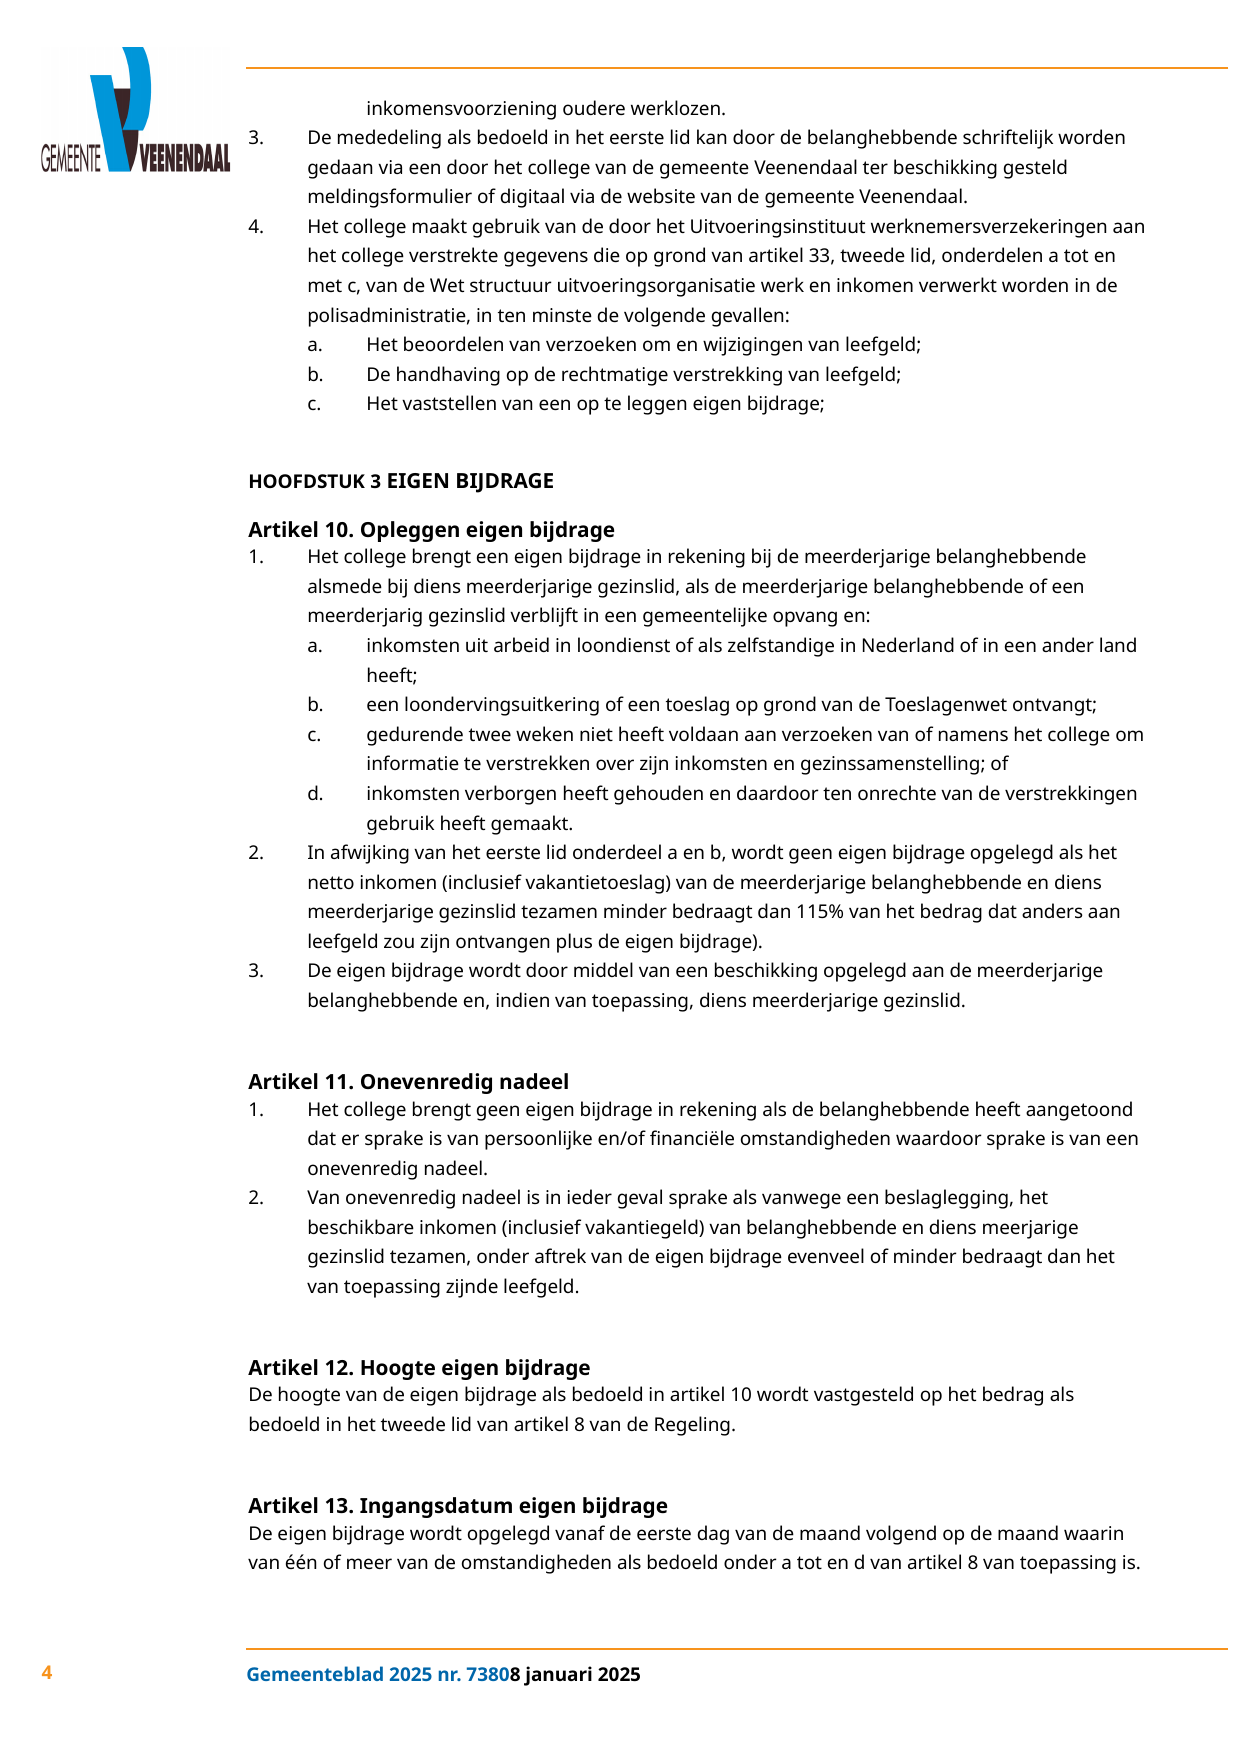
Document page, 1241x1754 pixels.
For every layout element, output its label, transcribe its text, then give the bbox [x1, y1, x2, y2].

text Artikel 11. Onevenredig nadeel [248, 1067, 1152, 1096]
list Het vaststellen van een op te leggen eigen bijdrage; [307, 391, 1152, 416]
list inkomsten uit arbeid in loondienst of als zelfstandige in Nederland of in een ander land heeft; [307, 632, 1152, 688]
list De eigen bijdrage wordt door middel van een beschikking opgelegd aan de meerderjarige belanghebbende en, indien van toepassing, diens meerderjarige gezinslid. [248, 958, 1152, 1013]
text Artikel 10. Opleggen eigen bijdrage [248, 515, 1152, 543]
text De eigen bijdrage wordt opgelegd vanaf de eerste dag van de maand volgend op de maand waarin van één of meer van de omstandigheden als bedoeld onder a tot en d van artikel 8 van toepassing is. [248, 1520, 1152, 1575]
list een loondervingsuitkering of een toeslag op grond van de Toeslagenwet ontvangt; [307, 691, 1152, 717]
text HOOFDSTUK 3 EIGEN BIJDRAGE [248, 466, 1152, 494]
list Het college brengt geen eigen bijdrage in rekening als de belanghebbende heeft aangetoond dat er sprake is van persoonlijke en/of financiële omstandigheden waardoor sprake is van een onevenredig nadeel. [248, 1096, 1152, 1181]
list Het beoordelen van verzoeken om en wijzigingen van leefgeld; [307, 331, 1152, 357]
text Artikel 13. Ingangsdatum eigen bijdrage [248, 1491, 1152, 1520]
text De hoogte van de eigen bijdrage als bedoeld in artikel 10 wordt vastgesteld op het bedrag als bedoeld in het tweede lid van artikel 8 van de Regeling. [248, 1382, 1152, 1437]
list De mededeling als bedoeld in het eerste lid kan door de belanghebbende schriftelijk worden gedaan via een door het college van de gemeente Veenendaal ter beschikking gesteld meldingsformulier of digitaal via de website van de gemeente Veenendaal. [248, 124, 1152, 209]
picture [41, 47, 130, 172]
text Artikel 12. Hoogte eigen bijdrage [248, 1353, 1152, 1382]
list De handhaving op de rechtmatige verstrekking van leefgeld; [307, 361, 1152, 387]
list gedurende twee weken niet heeft voldaan aan verzoeken van of namens het college om informatie te verstrekken over zijn inkomsten en gezinssamenstelling; of [307, 721, 1152, 776]
picture [123, 47, 231, 172]
list Het college brengt een eigen bijdrage in rekening bij de meerderjarige belanghebbende alsmede bij diens meerderjarige gezinslid, als de meerderjarige belanghebbende of een meerderjarig gezinslid verblijft in een gemeentelijke opvang en: [248, 543, 1152, 628]
list Van onevenredig nadeel is in ieder geval sprake als vanwege een beslaglegging, het beschikbare inkomen (inclusief vakantiegeld) van belanghebbende en diens meerjarige gezinslid tezamen, onder aftrek van de eigen bijdrage evenveel of minder bedraagt dan het van toepassing zijnde leefgeld. [248, 1184, 1152, 1299]
list inkomensvoorziening oudere werklozen. [307, 95, 1152, 121]
list In afwijking van het eerste lid onderdeel a en b, wordt geen eigen bijdrage opgelegd als het netto inkomen (inclusief vakantietoeslag) van de meerderjarige belanghebbende en diens meerderjarige gezinslid tezamen minder bedraagt dan 115% van het bedrag dat anders aan leefgeld zou zijn ontvangen plus de eigen bijdrage). [248, 839, 1152, 954]
list Het college maakt gebruik van de door het Uitvoeringsinstituut werknemersverzekeringen aan het college verstrekte gegevens die op grond van artikel 33, tweede lid, onderdelen a tot en met c, van de Wet structuur uitvoeringsorganisatie werk en inkomen verwerkt worden in de polisadministratie, in ten minste de volgende gevallen: [248, 213, 1152, 328]
list inkomsten verborgen heeft gehouden en daardoor ten onrechte van de verstrekkingen gebruik heeft gemaakt. [307, 780, 1152, 836]
